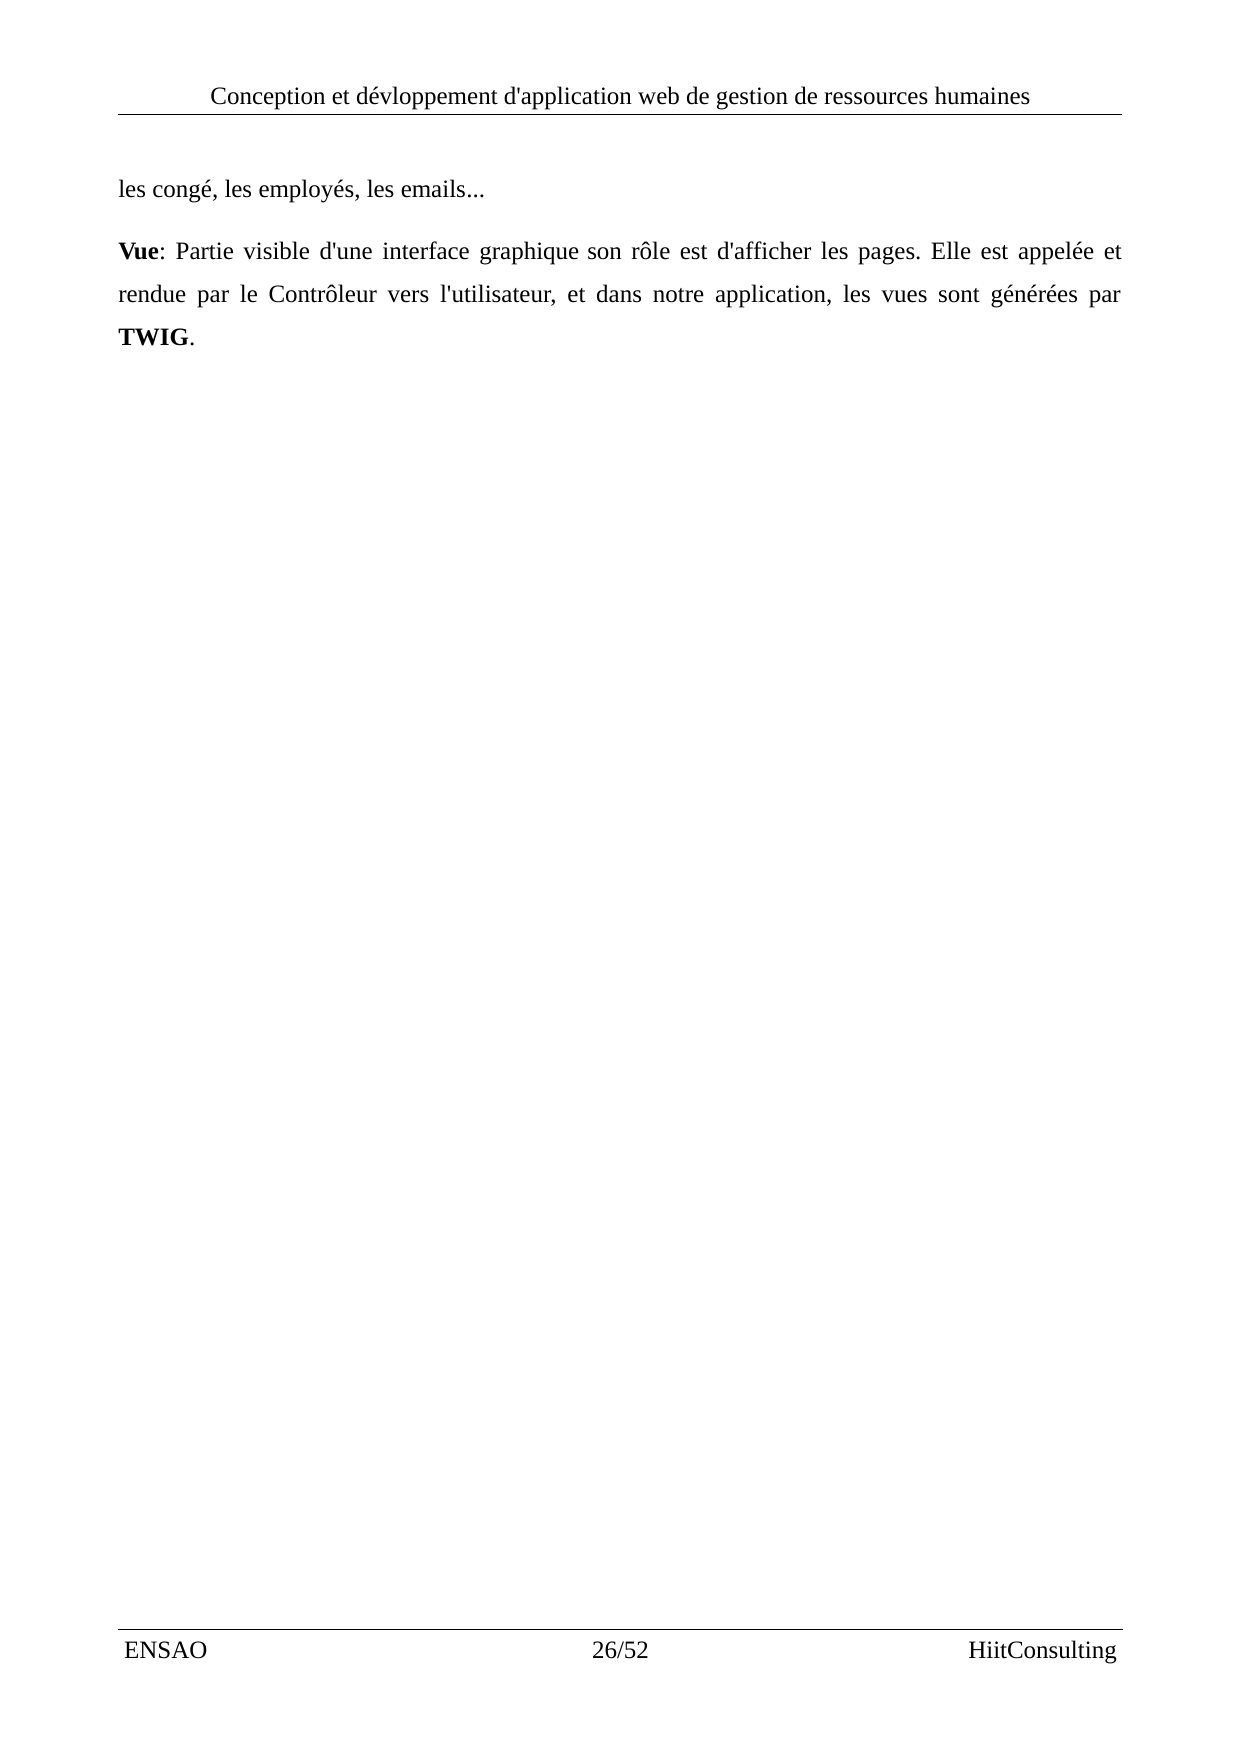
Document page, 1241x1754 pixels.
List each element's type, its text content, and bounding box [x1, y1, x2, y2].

text Vue: Partie visible d'une interface graphique son rôle est d'afficher les pages. Elle est appelée et rendue par le Contrôleur vers l'utilisateur, et dans notre application, les vues sont générées par TWIG. [118, 236, 1122, 351]
text les congé, les employés, les emails... [118, 174, 1122, 203]
